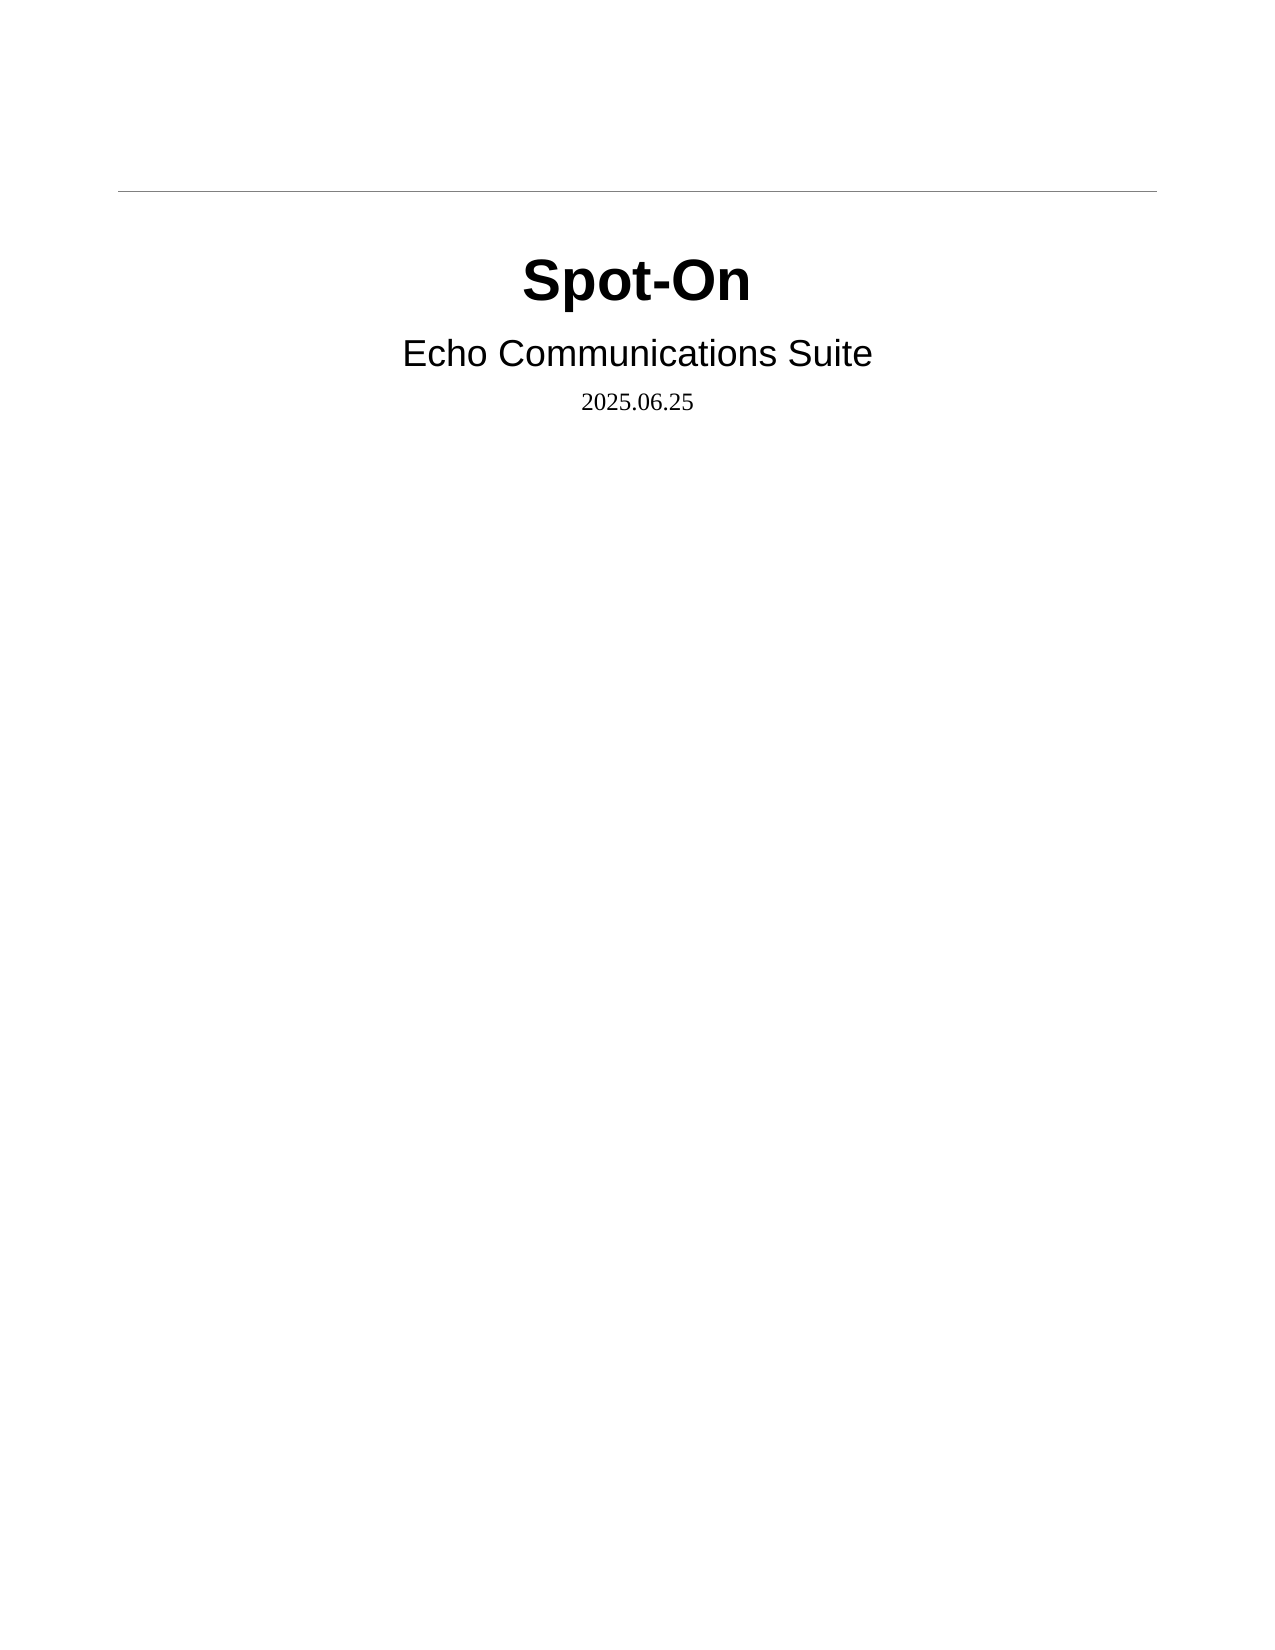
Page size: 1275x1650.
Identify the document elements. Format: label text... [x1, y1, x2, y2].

text 2025.06.25 [118, 387, 1157, 416]
title Spot-On [118, 246, 1157, 313]
subtitle Echo Communications Suite [118, 331, 1157, 374]
